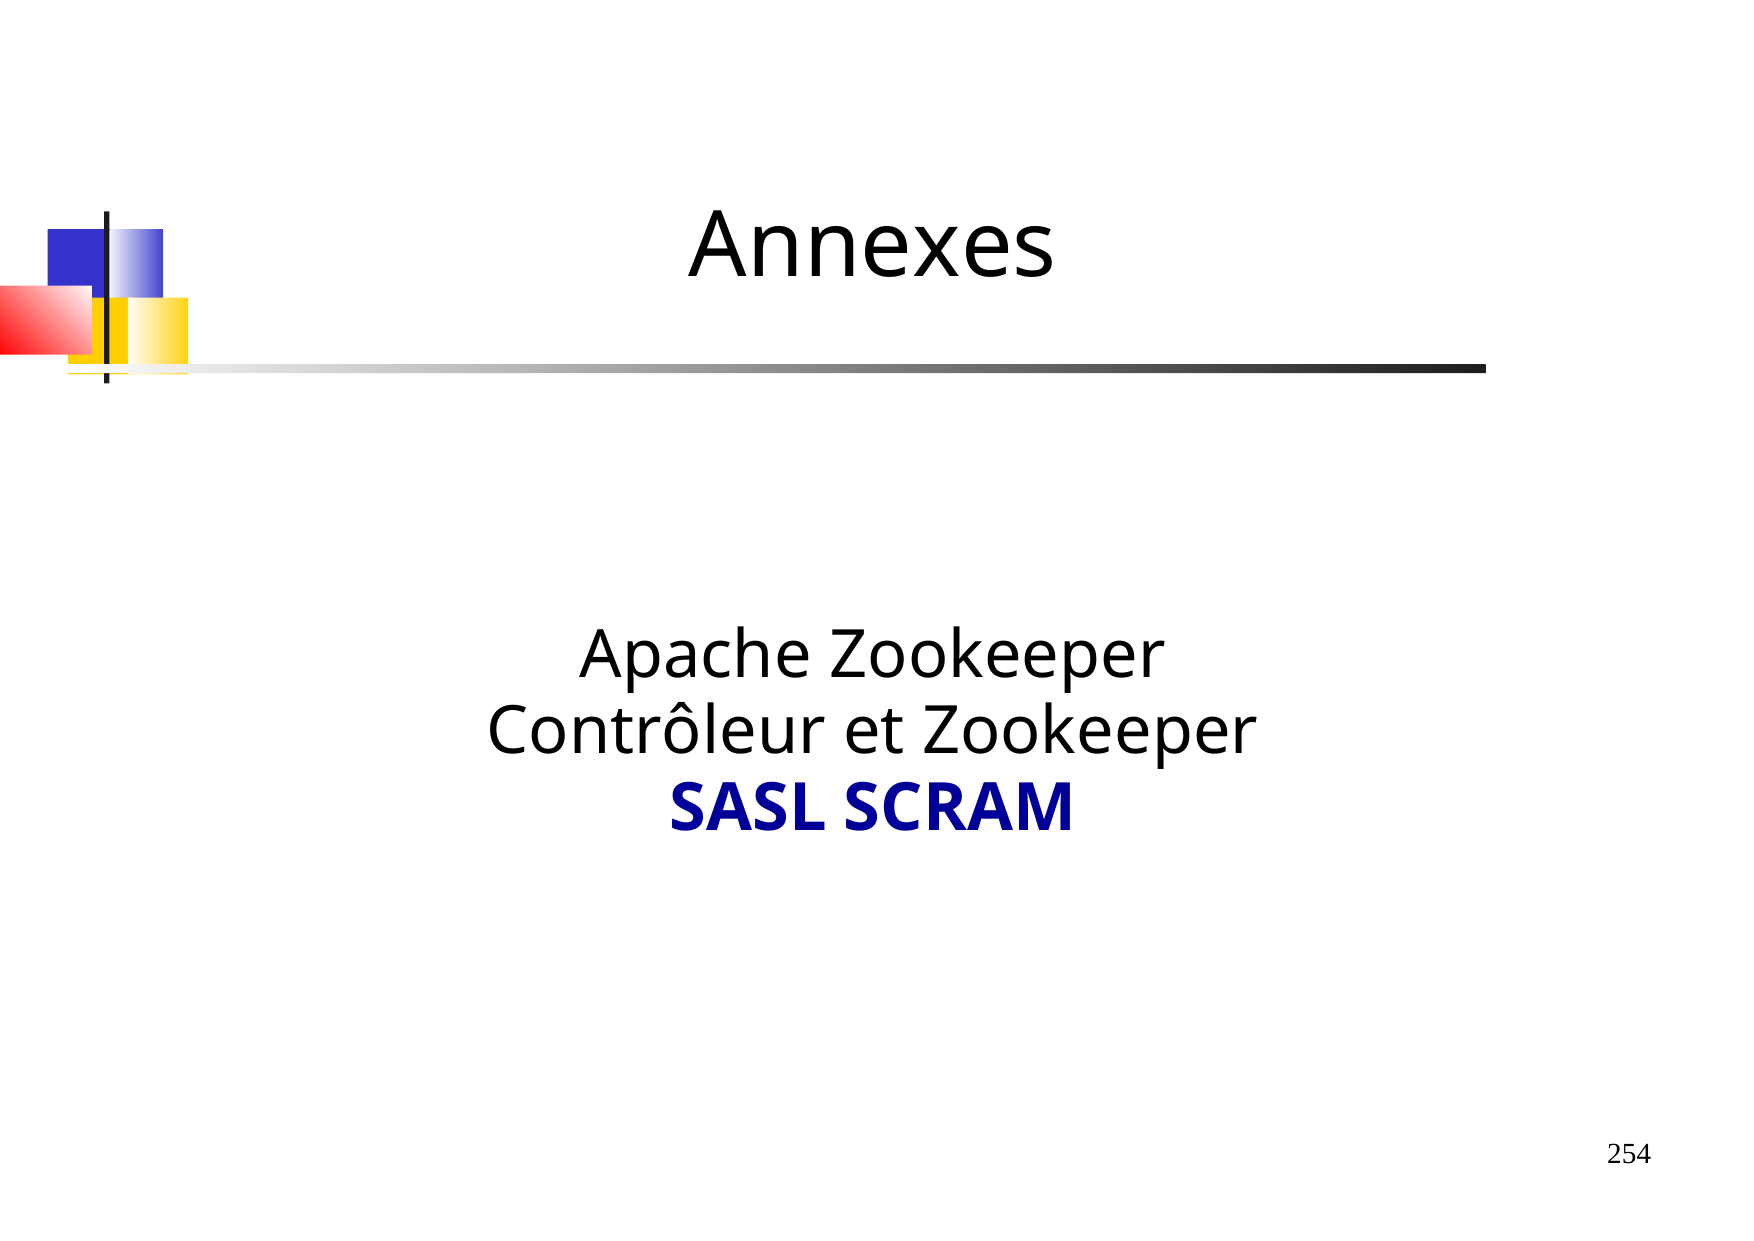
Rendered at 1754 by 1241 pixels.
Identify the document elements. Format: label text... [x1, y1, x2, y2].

subtitle Apache Zookeeper Contrôleur et Zookeeper SASL SCRAM [179, 371, 1567, 1091]
title Annexes [179, 139, 1567, 351]
